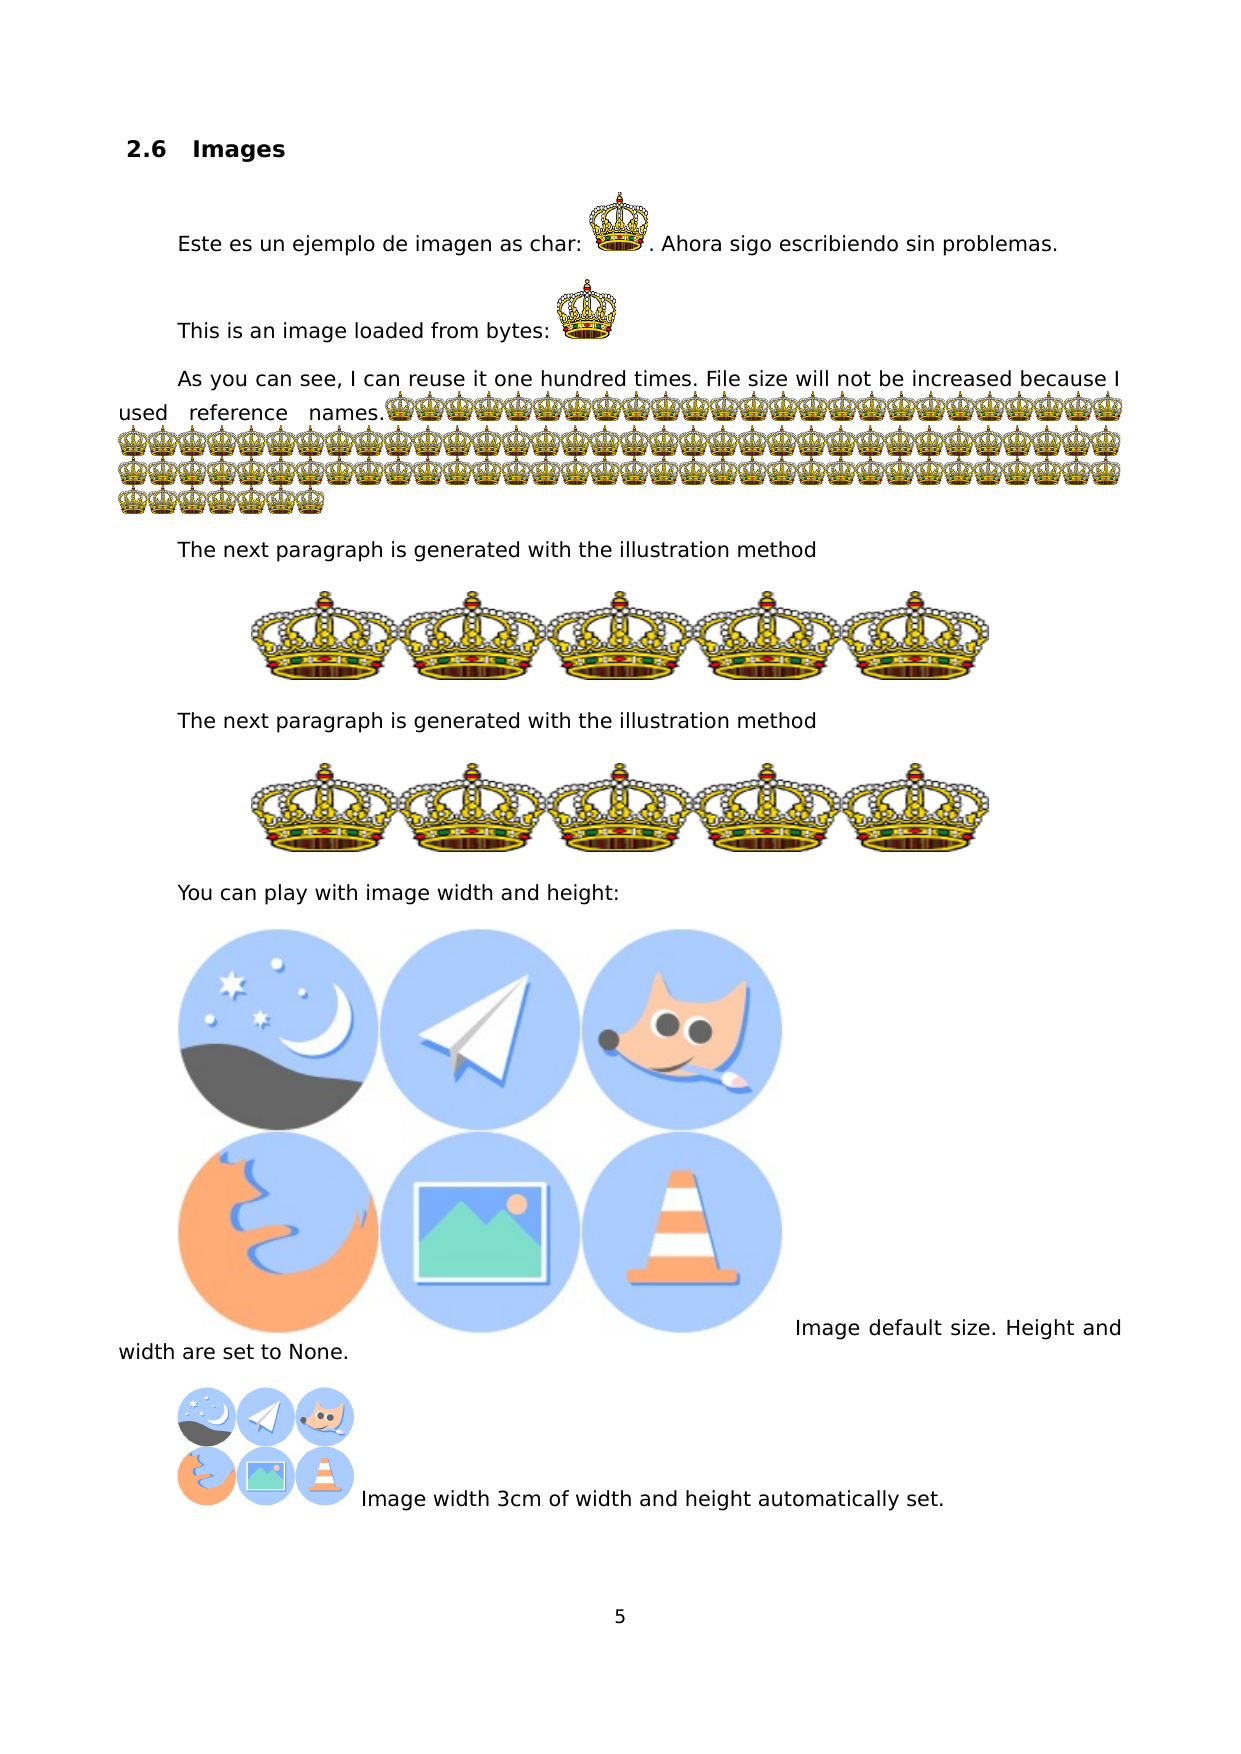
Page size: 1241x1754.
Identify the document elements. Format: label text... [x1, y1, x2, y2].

picture [589, 192, 649, 251]
text The next paragraph is generated with the illustration method [118, 538, 1122, 562]
text The next paragraph is generated with the illustration method [118, 709, 1122, 734]
picture [385, 391, 1123, 421]
picture [557, 279, 617, 339]
picture [177, 928, 787, 1336]
subtitle Images [118, 136, 1122, 162]
text Este es un ejemplo de imagen as char: . Ahora sigo escribiendo sin problemas. [118, 192, 1122, 256]
picture [251, 763, 990, 852]
text As you can see, I can reuse it one hundred times. File size will not be increased because I used reference names. [118, 367, 1122, 514]
text Image default size. Height and width are set to None. [118, 1336, 1122, 1364]
picture [118, 425, 1121, 514]
text Image width 3cm of width and height automatically set. [118, 1388, 1122, 1511]
text You can play with image width and height: [118, 881, 1122, 905]
picture [251, 591, 990, 680]
picture [177, 1387, 355, 1506]
text This is an image loaded from bytes: [118, 279, 1122, 343]
